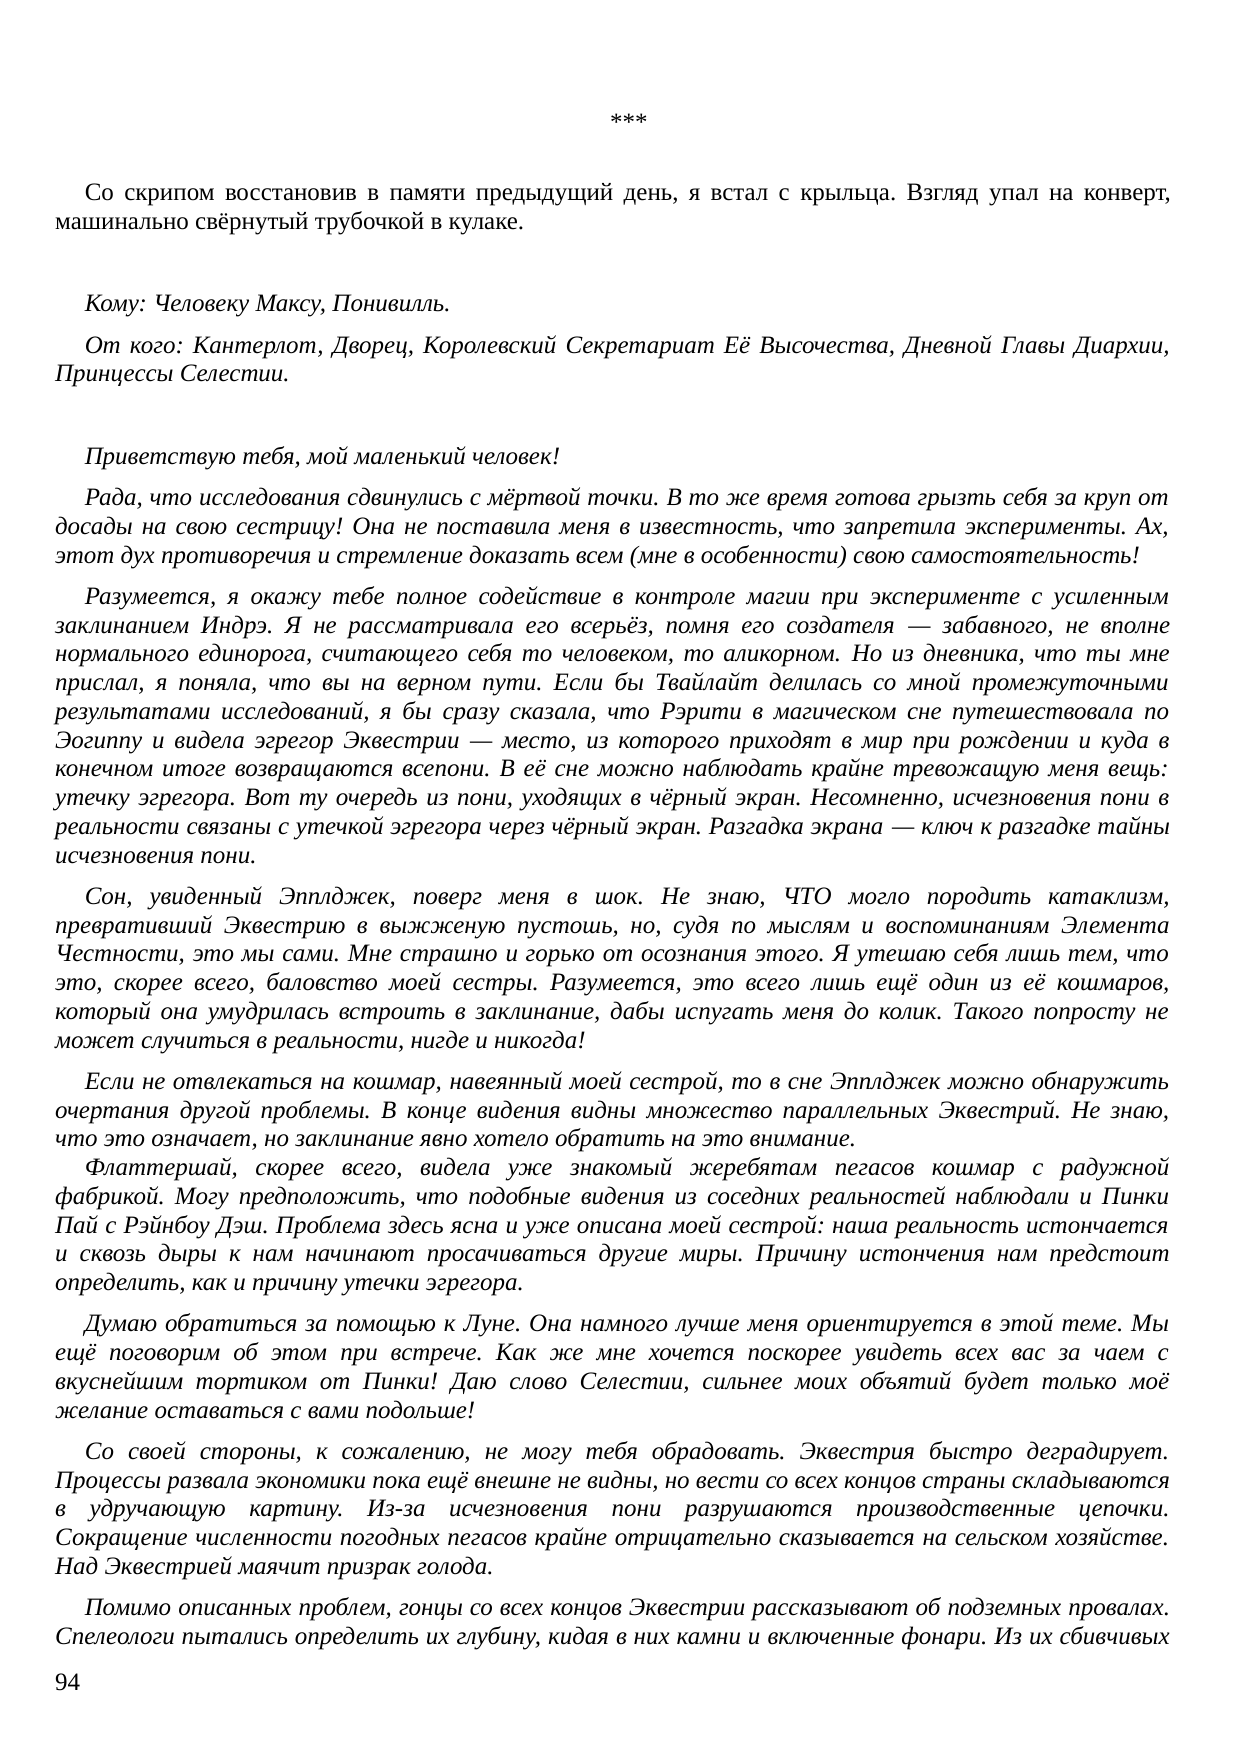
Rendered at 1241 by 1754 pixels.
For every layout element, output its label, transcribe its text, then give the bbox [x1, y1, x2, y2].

text Со своей стороны, к сожалению, не могу тебя обрадовать. Эквестрия быстро деградирует. Процессы развала экономики пока ещё внешне не видны, но вести со всех концов страны складываются в удручающую картину. Из-за исчезновения пони разрушаются производственные цепочки. Сокращение численности погодных пегасов крайне отрицательно сказывается на сельском хозяйстве. Над Эквестрией маячит призрак голода. [55, 1436, 1173, 1580]
text Думаю обратиться за помощью к Луне. Она намного лучше меня ориентируется в этой теме. Мы ещё поговорим об этом при встрече. Как же мне хочется поскорее увидеть всех вас за чаем с вкуснейшим тортиком от Пинки! Даю слово Селестии, сильнее моих объятий будет только моё желание оставаться с вами подольше! [55, 1308, 1173, 1423]
text От кого: Кантерлот, Дворец, Королевский Секретариат Её Высочества, Дневной Главы Диархии, Принцессы Селестии. [55, 330, 1173, 387]
text Кому: Человеку Максу, Понивилль. [55, 288, 1173, 317]
text Рада, что исследования сдвинулись с мёртвой точки. В то же время готова грызть себя за круп от досады на свою сестрицу! Она не поставила меня в известность, что запретила эксперименты. Ах, этот дух противоречия и стремление доказать всем (мне в особенности) свою самостоятельность! [55, 482, 1173, 568]
text Флаттершай, скорее всего, видела уже знакомый жеребятам пегасов кошмар с радужной фабрикой. Могу предположить, что подобные видения из соседних реальностей наблюдали и Пинки Пай с Рэйнбоу Дэш. Проблема здесь ясна и уже описана моей сестрой: наша реальность истончается и сквозь дыры к нам начинают просачиваться другие миры. Причину истончения нам предстоит определить, как и причину утечки эгрегора. [55, 1152, 1173, 1296]
text Приветствую тебя, мой маленький человек! [55, 441, 1173, 470]
text *** [55, 107, 1173, 165]
text Если не отвлекаться на кошмар, навеянный моей сестрой, то в сне Эпплджек можно обнаружить очертания другой проблемы. В конце видения видны множество параллельных Эквестрий. Не знаю, что это означает, но заклинание явно хотело обратить на это внимание. [55, 1066, 1173, 1152]
text Разумеется, я окажу тебе полное содействие в контроле магии при эксперименте с усиленным заклинанием Индрэ. Я не рассматривала его всерьёз, помня его создателя — забавного, не вполне нормального единорога, считающего себя то человеком, то аликорном. Но из дневника, что ты мне прислал, я поняла, что вы на верном пути. Если бы Твайлайт делилась со мной промежуточными результатами исследований, я бы сразу сказала, что Рэрити в магическом сне путешествовала по Эогиппу и видела эгрегор Эквестрии — место, из которого приходят в мир при рождении и куда в конечном итоге возвращаются всепони. В её сне можно наблюдать крайне тревожащую меня вещь: утечку эгрегора. Вот ту очередь из пони, уходящих в чёрный экран. Несомненно, исчезновения пони в реальности связаны с утечкой эгрегора через чёрный экран. Разгадка экрана — ключ к разгадке тайны исчезновения пони. [55, 581, 1173, 868]
text Cон, увиденный Эпплджек, поверг меня в шок. Не знаю, ЧТО могло породить катаклизм, превративший Эквестрию в выжженую пустошь, но, судя по мыслям и воспоминаниям Элемента Честности, это мы сами. Мне страшно и горько от осознания этого. Я утешаю себя лишь тем, что это, скорее всего, баловство моей сестры. Разумеется, это всего лишь ещё один из её кошмаров, который она умудрилась встроить в заклинание, дабы испугать меня до колик. Такого попросту не может случиться в реальности, нигде и никогда! [55, 881, 1173, 1053]
text Помимо описанных проблем, гонцы со всех концов Эквестрии рассказывают об подземных провалах. Спелеологи пытались определить их глубину, кидая в них камни и включенные фонари. Из их сбивчивых [55, 1592, 1173, 1650]
text Со скрипом восстановив в памяти предыдущий день, я встал с крыльца. Взгляд упал на конверт, машинально свёрнутый трубочкой в кулаке. [55, 177, 1173, 235]
